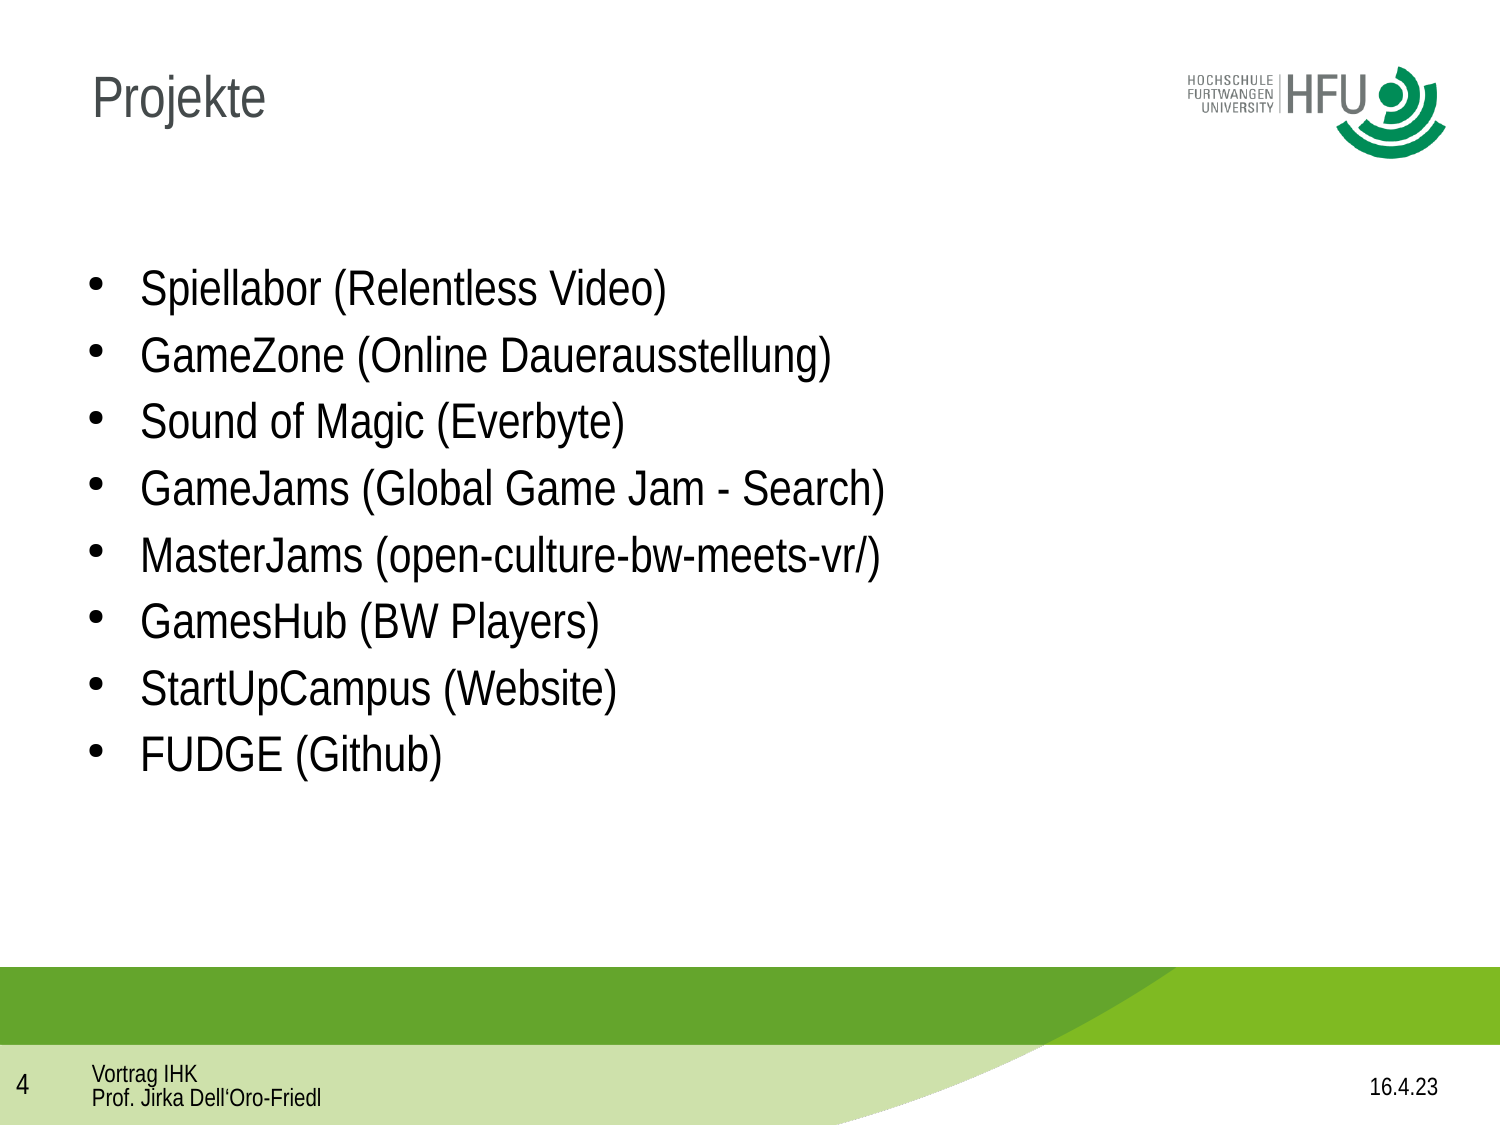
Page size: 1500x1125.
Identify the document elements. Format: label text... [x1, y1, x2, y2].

list Spiellabor (Relentless Video) GameZone (Online Dauerausstellung) Sound of Magic (Everbyte) GameJams (Global Game Jam - Search) MasterJams (open-culture-bw-meets-vr/) GamesHub (BW Players) StartUpCampus (Website) FUDGE (Github) [54, 248, 1425, 919]
title Projekte [77, 64, 1353, 153]
picture [0, 967, 1500, 1125]
picture [1166, 53, 1454, 164]
